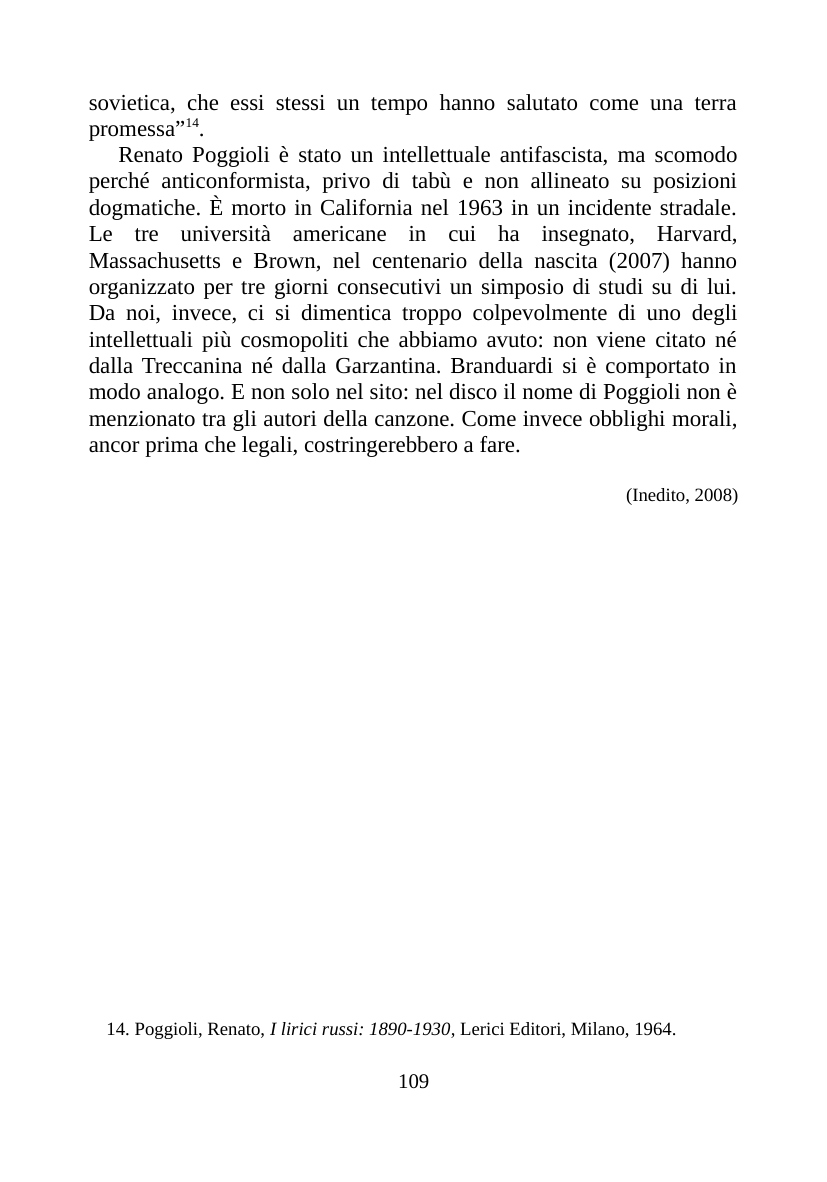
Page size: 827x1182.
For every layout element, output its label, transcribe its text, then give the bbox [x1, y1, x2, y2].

text Renato Poggioli è stato un intellettuale antifascista, ma scomodo perché anticonformista, privo di tabù e non allineato su posizioni dogmatiche. È morto in California nel 1963 in un incidente stradale. Le tre università americane in cui ha insegnato, Harvard, Massachusetts e Brown, nel centenario della nascita (2007) hanno organizzato per tre giorni consecutivi un simposio di studi su di lui. Da noi, invece, ci si dimentica troppo colpevolmente di uno degli intellettuali più cosmopoliti che abbiamo avuto: non viene citato né dalla Treccanina né dalla Garzantina. Branduardi si è comportato in modo analogo. E non solo nel sito: nel disco il nome di Poggioli non è menzionato tra gli autori della canzone. Come invece obblighi morali, ancor prima che legali, costringerebbero a fare. [88, 141, 738, 457]
text Poggioli, Renato, I lirici russi: 1890-1930, Lerici Editori, Milano, 1964. [88, 1017, 738, 1039]
text sovietica, che essi stessi un tempo hanno salutato come una terra promessa”. [88, 88, 738, 141]
text (Inedito, 2008) [88, 484, 738, 505]
